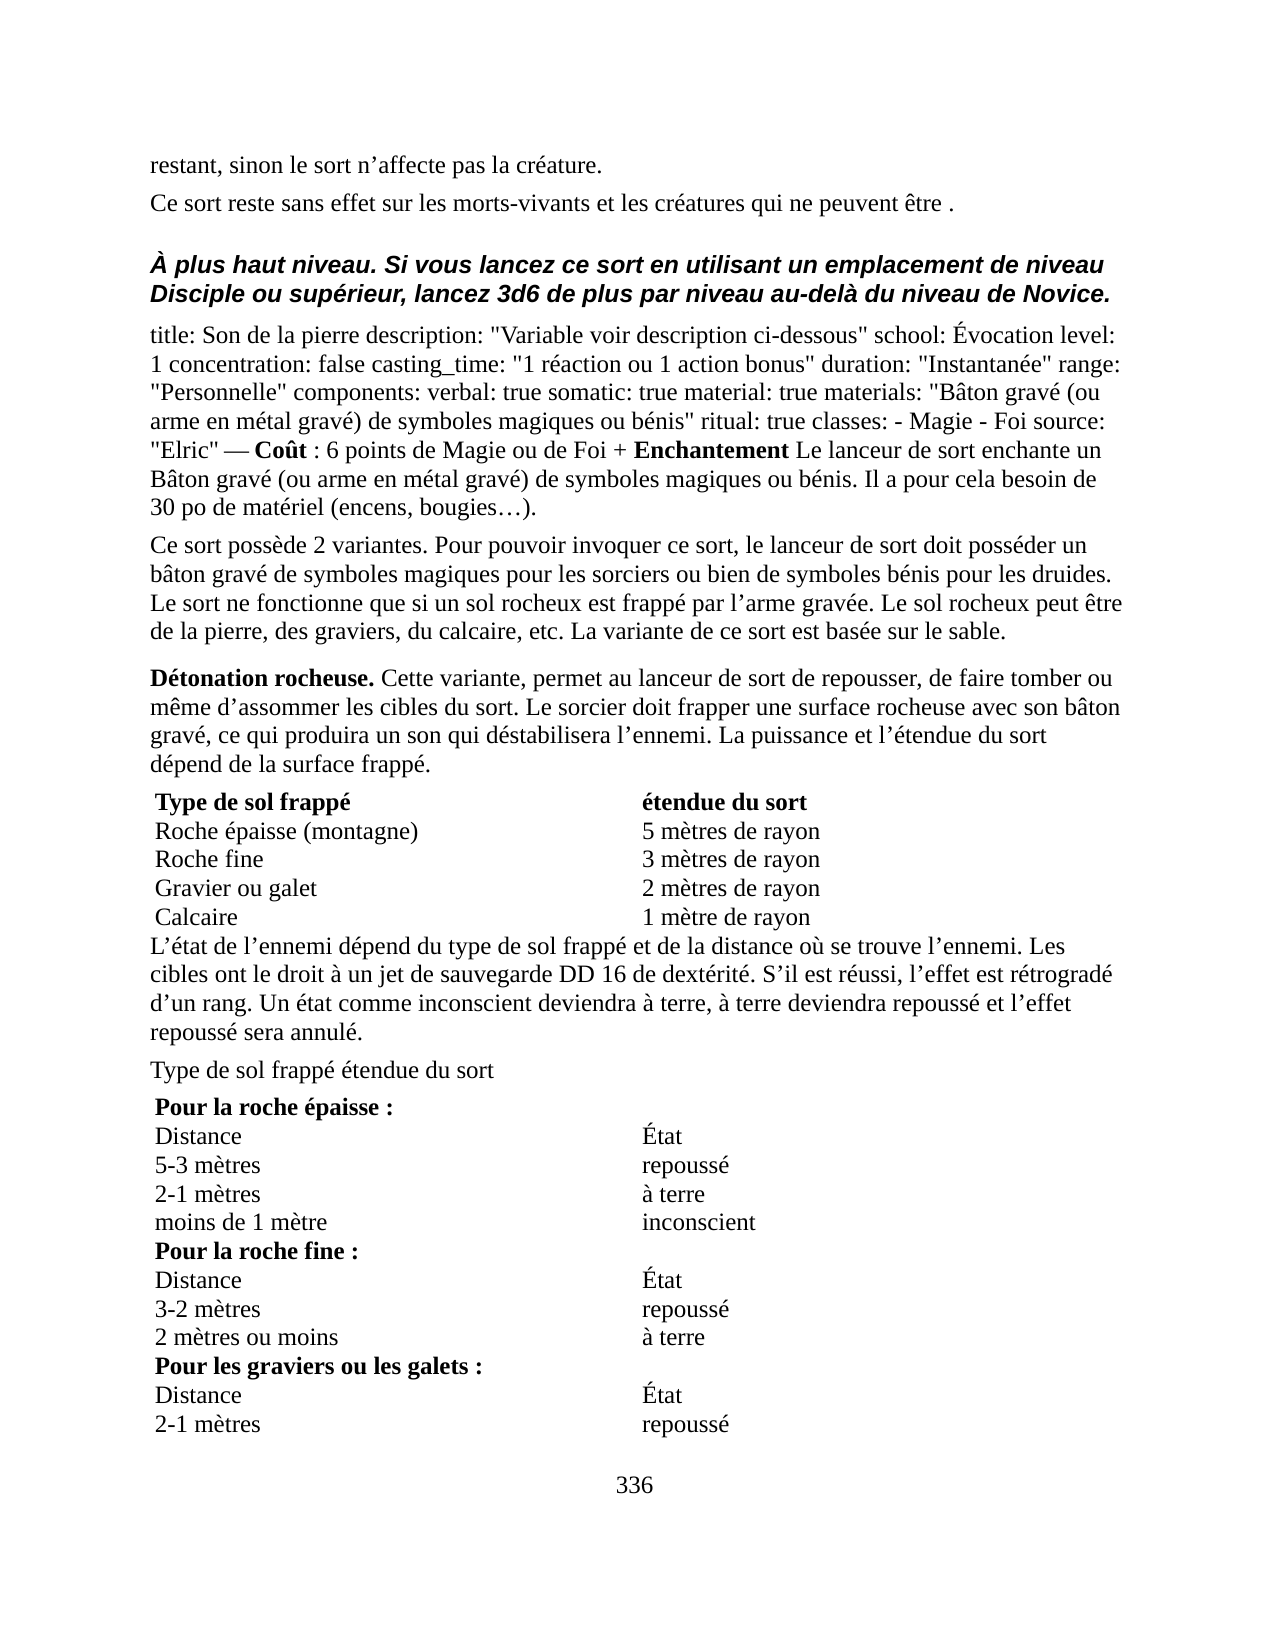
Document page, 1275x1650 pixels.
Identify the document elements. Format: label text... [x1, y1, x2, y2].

table_cell État [638, 1265, 1125, 1294]
table_cell repoussé [638, 1150, 1125, 1179]
table_cell État [638, 1121, 1125, 1150]
table_cell Gravier ou galet [150, 873, 637, 902]
table_cell 1 mètre de rayon [638, 902, 1125, 931]
table_header étendue du sort [638, 787, 1125, 816]
table_cell 2-1 mètres [150, 1409, 637, 1437]
table_cell repoussé [638, 1409, 1125, 1437]
text Type de sol frappé étendue du sort [150, 1055, 1125, 1083]
text restant, sinon le sort n’affecte pas la créature. [150, 150, 1125, 179]
table_cell 2 mètres de rayon [638, 873, 1125, 902]
table_cell Calcaire [150, 902, 637, 931]
table_cell repoussé [638, 1294, 1125, 1322]
table_cell moins de 1 mètre [150, 1208, 637, 1236]
table_header Type de sol frappé [150, 787, 637, 816]
text L’état de l’ennemi dépend du type de sol frappé et de la distance où se trouve l’ennemi. Les cibles ont le droit à un jet de sauvegarde DD 16 de dextérité. S’il est réussi, l’effet est rétrogradé d’un rang. Un état comme inconscient deviendra à terre, à terre deviendra repoussé et l’effet repoussé sera annulé. [150, 931, 1125, 1046]
table_header Pour la roche fine : [150, 1236, 637, 1265]
text Ce sort possède 2 variantes. Pour pouvoir invoquer ce sort, le lanceur de sort doit posséder un bâton gravé de symboles magiques pour les sorciers ou bien de symboles bénis pour les druides. Le sort ne fonctionne que si un sol rocheux est frappé par l’arme gravée. Le sol rocheux peut être de la pierre, des graviers, du calcaire, etc. La variante de ce sort est basée sur le sable. [150, 530, 1125, 645]
table_cell 5 mètres de rayon [638, 816, 1125, 844]
table_cell Distance [150, 1265, 637, 1294]
table_cell Distance [150, 1121, 637, 1150]
table_cell inconscient [638, 1208, 1125, 1236]
table_header Pour les graviers ou les galets : [150, 1351, 637, 1380]
text Ce sort reste sans effet sur les morts-vivants et les créatures qui ne peuvent être . [150, 188, 1125, 216]
text title: Son de la pierre description: "Variable voir description ci-dessous" school: Évocation level: 1 concentration: false casting_time: "1 réaction ou 1 action bonus" duration: "Instantanée" range: "Personnelle" components: verbal: true somatic: true material: true materials: "Bâton gravé (ou arme en métal gravé) de symboles magiques ou bénis" ritual: true classes: - Magie - Foi source: "Elric" — Coût : 6 points de Magie ou de Foi + Enchantement Le lanceur de sort enchante un Bâton gravé (ou arme en métal gravé) de symboles magiques ou bénis. Il a pour cela besoin de 30 po de matériel (encens, bougies…​). [150, 320, 1125, 521]
table_cell 3-2 mètres [150, 1294, 637, 1322]
subtitle À plus haut niveau. Si vous lancez ce sort en utilisant un emplacement de niveau Disciple ou supérieur, lancez 3d6 de plus par niveau au-delà du niveau de Novice. [150, 250, 1125, 307]
table_cell Roche épaisse (montagne) [150, 816, 637, 844]
table_cell à terre [638, 1179, 1125, 1207]
table_header [638, 1093, 1125, 1121]
table_cell 2-1 mètres [150, 1179, 637, 1207]
table_header Pour la roche épaisse : [150, 1093, 637, 1121]
table_cell 5-3 mètres [150, 1150, 637, 1179]
table_header [638, 1236, 1125, 1265]
table_cell État [638, 1380, 1125, 1409]
table_cell Distance [150, 1380, 637, 1409]
table_cell à terre [638, 1323, 1125, 1351]
table_header [638, 1351, 1125, 1380]
table_cell Roche fine [150, 845, 637, 873]
table_cell 2 mètres ou moins [150, 1323, 637, 1351]
table_cell 3 mètres de rayon [638, 845, 1125, 873]
text Détonation rocheuse. Cette variante, permet au lanceur de sort de repousser, de faire tomber ou même d’assommer les cibles du sort. Le sorcier doit frapper une surface rocheuse avec son bâton gravé, ce qui produira un son qui déstabilisera l’ennemi. La puissance et l’étendue du sort dépend de la surface frappé. [150, 663, 1125, 778]
